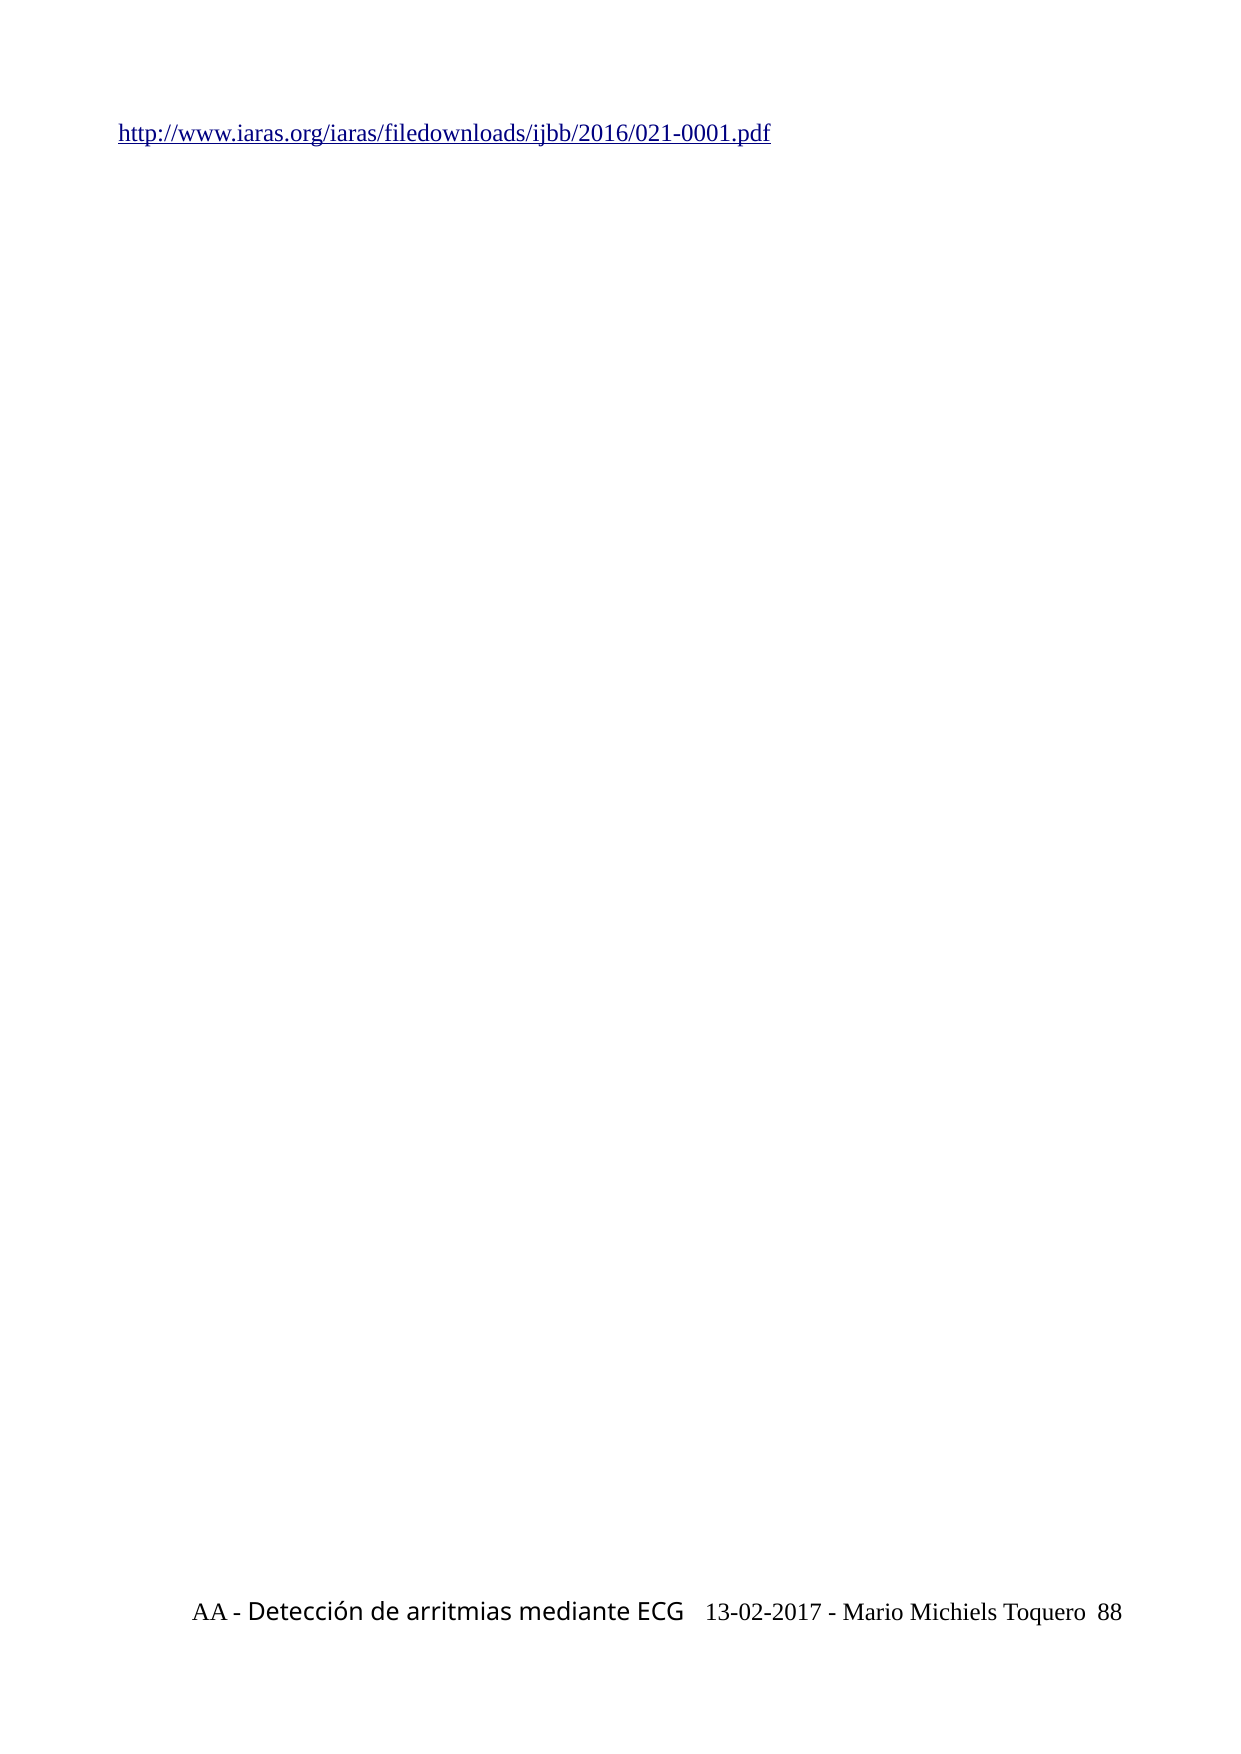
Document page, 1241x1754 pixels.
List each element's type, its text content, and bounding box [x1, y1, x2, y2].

text http://www.iaras.org/iaras/filedownloads/ijbb/2016/021-0001.pdf [118, 118, 1122, 147]
